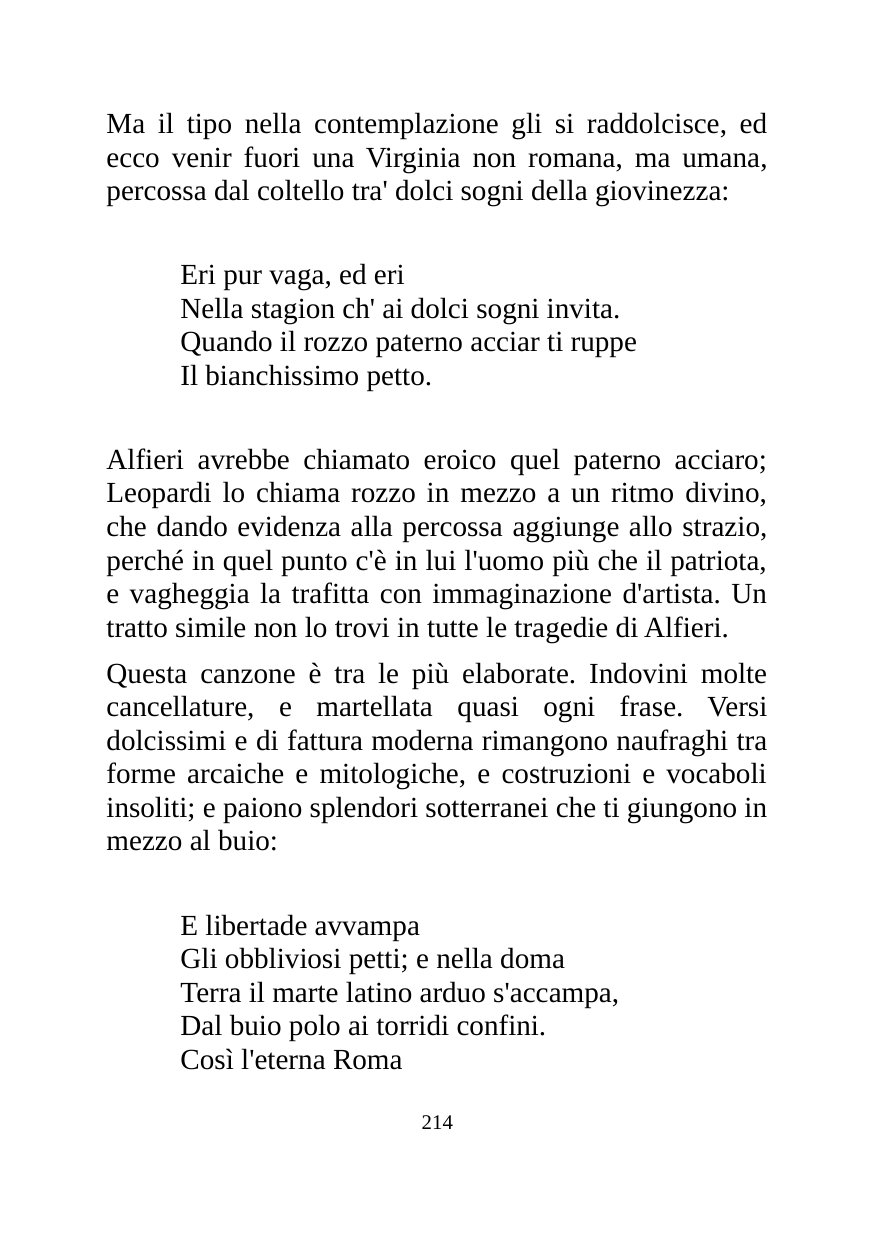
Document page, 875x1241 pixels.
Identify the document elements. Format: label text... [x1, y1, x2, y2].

text Ma il tipo nella contemplazione gli si raddolcisce, ed ecco venir fuori una Virginia non romana, ma umana, percossa dal coltello tra' dolci sogni della giovinezza: [106, 106, 768, 207]
text Alfieri avrebbe chiamato eroico quel paterno acciaro; Leopardi lo chiama rozzo in mezzo a un ritmo divino, che dando evidenza alla percossa aggiunge allo strazio, perché in quel punto c'è in lui l'uomo più che il patriota, e vagheggia la trafitta con immaginazione d'artista. Un tratto simile non lo trovi in tutte le tragedie di Alfieri. [106, 442, 768, 643]
text Eri pur vaga, ed eri Nella stagion ch' ai dolci sogni invita. Quando il rozzo paterno acciar ti ruppe Il bianchissimo petto. [180, 257, 768, 392]
text Questa canzone è tra le più elaborate. Indovini molte cancellature, e martellata quasi ogni frase. Versi dolcissimi e di fattura moderna rimangono naufraghi tra forme arcaiche e mitologiche, e costruzioni e vocaboli insoliti; e paiono splendori sotterranei che ti giungono in mezzo al buio: [106, 656, 768, 857]
text E libertade avvampa Gli obbliviosi petti; e nella doma Terra il marte latino arduo s'accampa, Dal buio polo ai torridi confini. Così l'eterna Roma [180, 908, 768, 1075]
